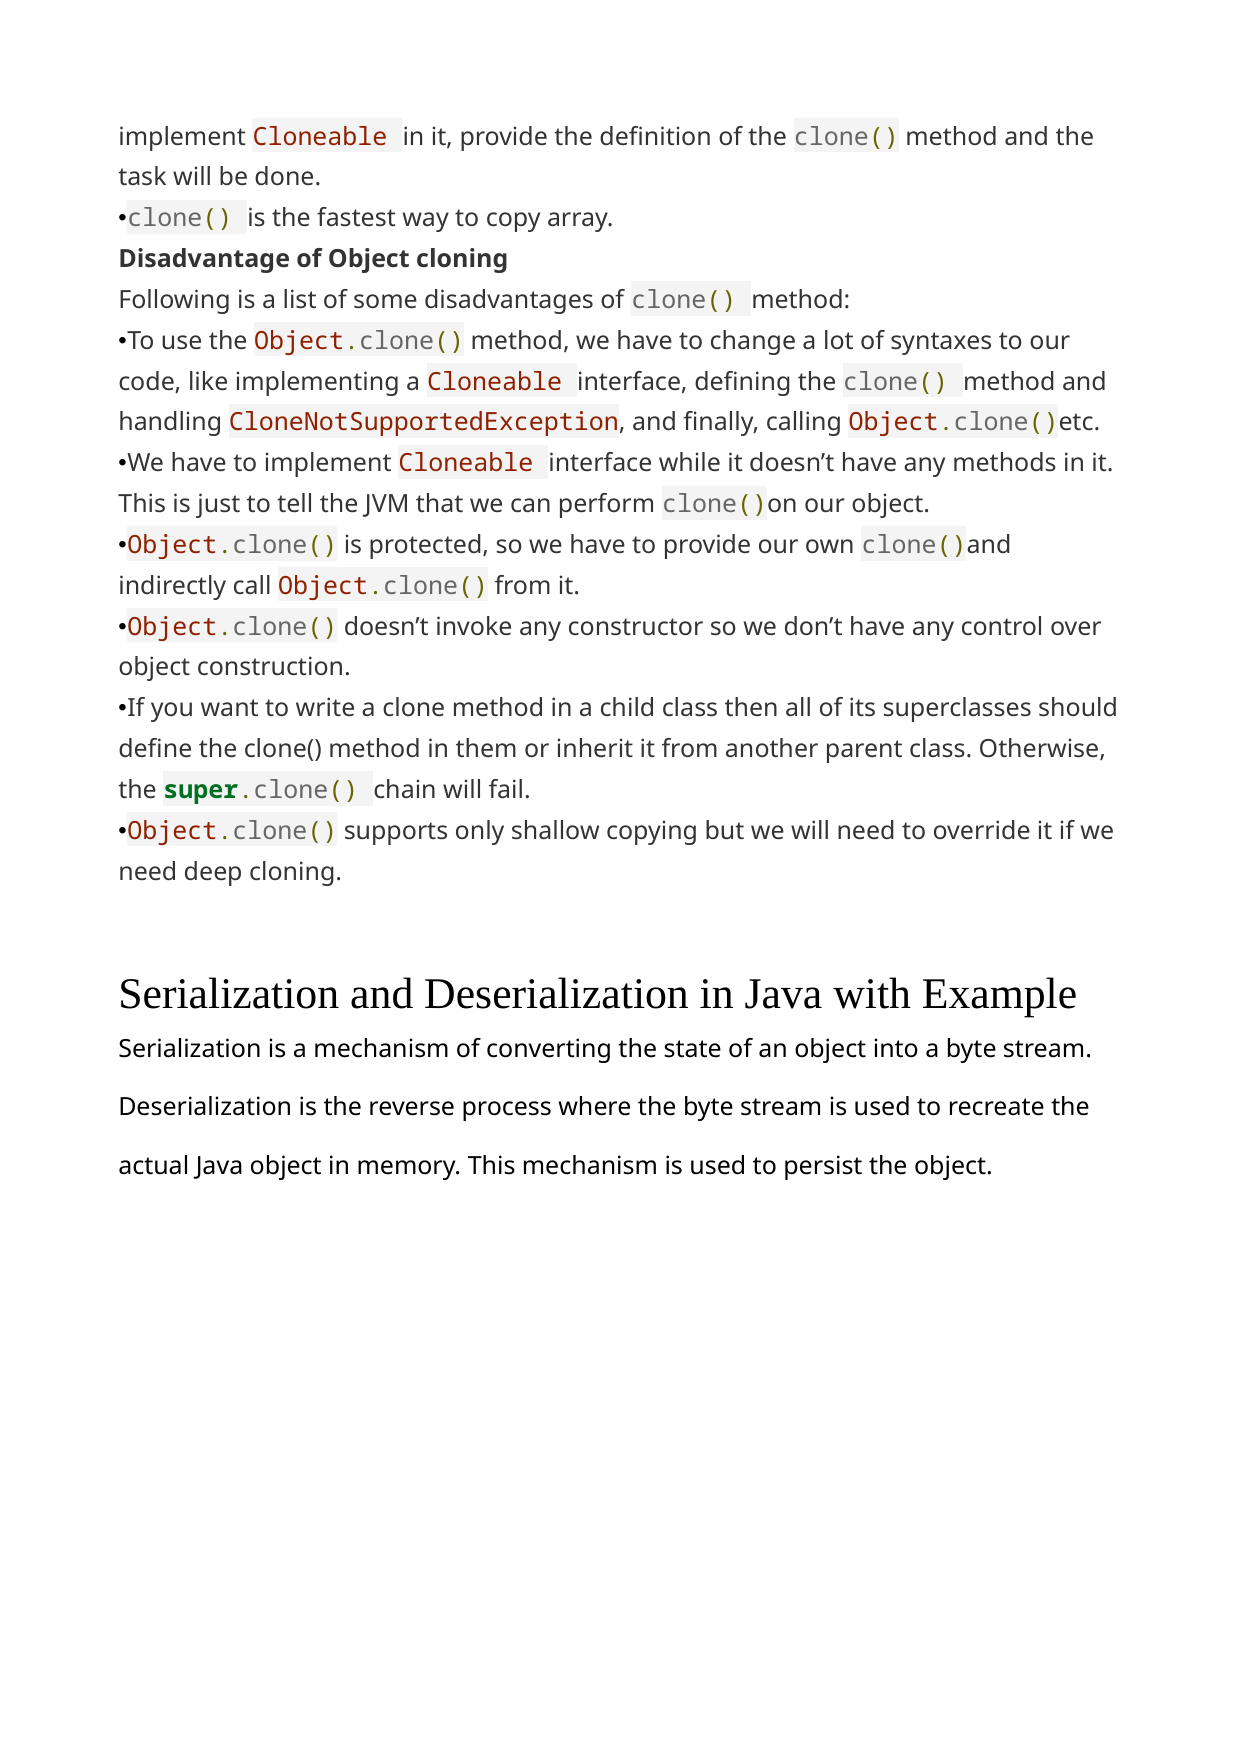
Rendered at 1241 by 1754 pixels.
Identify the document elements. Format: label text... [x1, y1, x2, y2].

list clone() is the fastest way to copy array. [118, 200, 1122, 234]
text Serialization is a mechanism of converting the state of an object into a byte stream. Deserialization is the reverse process where the byte stream is used to recreate the actual Java object in memory. This mechanism is used to persist the object. [118, 1031, 1122, 1181]
text Following is a list of some disadvantages of clone() method: [118, 281, 1122, 316]
text Disadvantage of Object cloning [118, 241, 1122, 275]
list To use the Object.clone() method, we have to change a lot of syntaxes to our code, like implementing a Cloneable interface, defining the clone() method and handling CloneNotSupportedException, and finally, calling Object.clone()etc. [118, 322, 1122, 438]
list Object.clone() supports only shallow copying but we will need to override it if we need deep cloning. [118, 812, 1122, 887]
list If you want to write a clone method in a child class then all of its superclasses should define the clone() method in them or inherit it from another parent class. Otherwise, the super.clone() chain will fail. [118, 690, 1122, 806]
list Object.clone() is protected, so we have to provide our own clone()and indirectly call Object.clone() from it. [118, 526, 1122, 601]
list Object.clone() doesn’t invoke any constructor so we don’t have any control over object construction. [118, 608, 1122, 683]
subtitle Serialization and Deserialization in Java with Example [118, 968, 1122, 1018]
list implement Cloneable in it, provide the definition of the clone() method and the task will be done. [118, 118, 1122, 193]
list We have to implement Cloneable interface while it doesn’t have any methods in it. This is just to tell the JVM that we can perform clone()on our object. [118, 445, 1122, 520]
